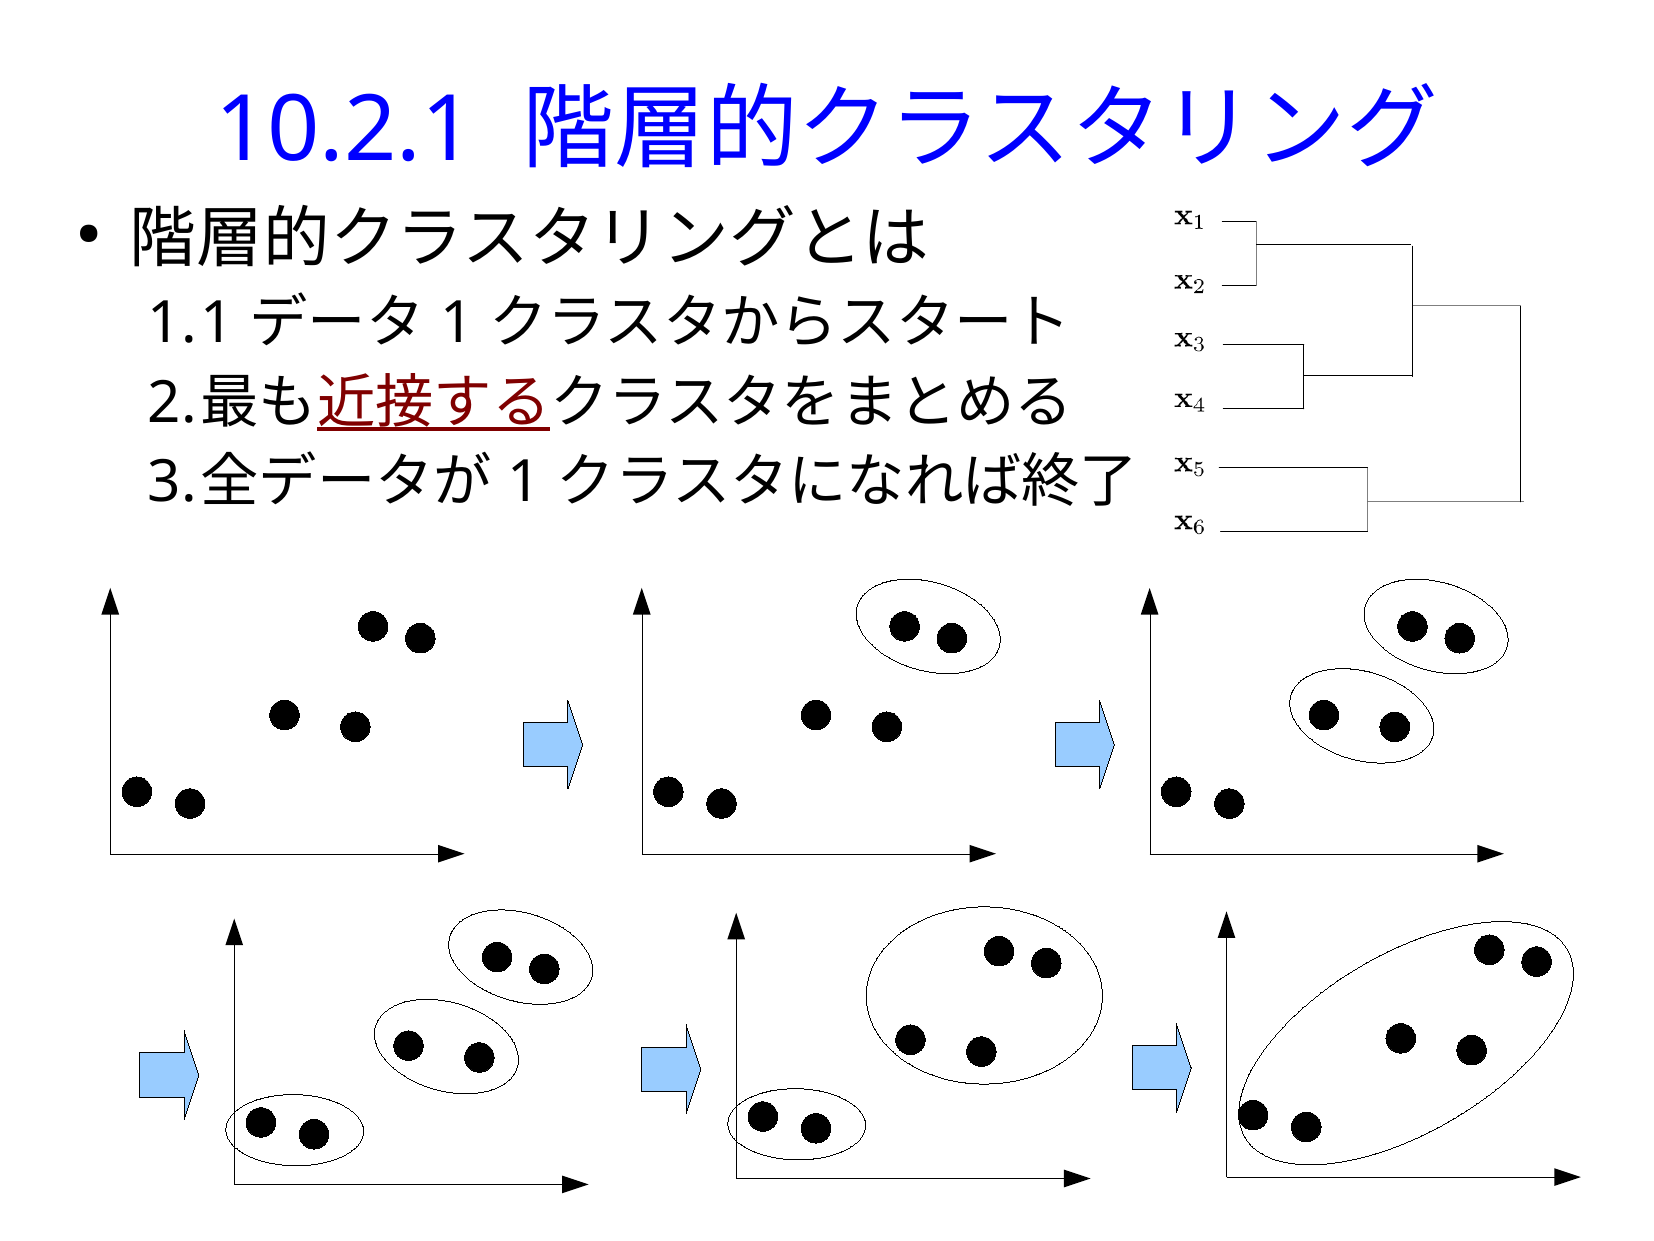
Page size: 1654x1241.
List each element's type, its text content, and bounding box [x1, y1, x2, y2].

text_box [523, 700, 583, 789]
text_box [340, 711, 371, 742]
text_box [122, 776, 152, 807]
text_box [872, 711, 902, 742]
text_box [482, 942, 512, 972]
text_box [889, 611, 920, 642]
text_box [405, 623, 436, 653]
text_box [1238, 1100, 1268, 1130]
text_box [1291, 1112, 1322, 1142]
text_box [358, 611, 388, 642]
text_box [706, 788, 737, 819]
text_box [1474, 934, 1505, 965]
text_box [1031, 948, 1062, 978]
title 10.2.1 階層的クラスタリング [82, 49, 1571, 201]
list 階層的クラスタリングとは 1データ1クラスタからスタート 最も近接するクラスタをまとめる 全データが1クラスタになれば終了 [59, 189, 1548, 630]
text_box [1309, 700, 1339, 730]
text_box [1456, 1035, 1487, 1065]
text_box [1444, 623, 1475, 654]
text_box [529, 954, 560, 984]
text_box [801, 1113, 831, 1144]
text_box [653, 776, 684, 807]
text_box [895, 1024, 926, 1055]
text_box [641, 1024, 701, 1114]
text_box [1385, 1023, 1416, 1054]
text_box [984, 936, 1014, 966]
text_box [801, 700, 831, 730]
text_box [1214, 788, 1245, 819]
text_box [1397, 611, 1428, 642]
text_box [966, 1036, 997, 1067]
text_box [1521, 946, 1552, 977]
text_box [1379, 712, 1410, 742]
text_box [299, 1119, 329, 1150]
text_box [937, 623, 967, 653]
text_box [393, 1030, 424, 1061]
text_box [1161, 776, 1192, 807]
text_box [246, 1107, 276, 1138]
text_box [748, 1101, 778, 1132]
text_box [464, 1042, 495, 1073]
text_box [1055, 700, 1115, 789]
text_box [269, 700, 300, 730]
text_box [1132, 1023, 1192, 1113]
text_box [139, 1030, 199, 1120]
text_box [175, 788, 205, 819]
